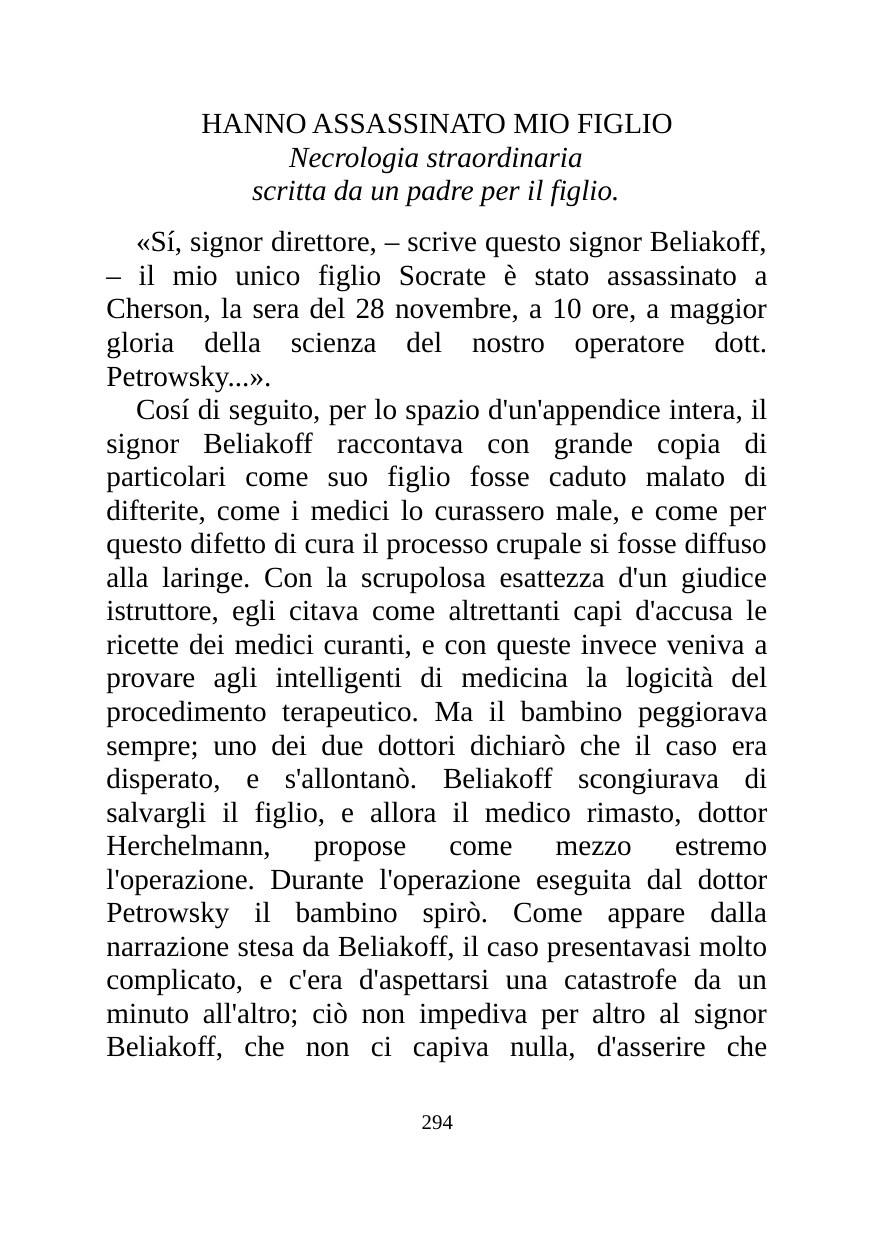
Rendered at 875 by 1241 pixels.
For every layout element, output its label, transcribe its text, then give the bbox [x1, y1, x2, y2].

text «Sí, signor direttore, – scrive questo signor Beliakoff, – il mio unico figlio Socrate è stato assassinato a Cherson, la sera del 28 novembre, a 10 ore, a maggior gloria della scienza del nostro operatore dott. Petrowsky...». [106, 224, 768, 392]
text Cosí di seguito, per lo spazio d'un'appendice intera, il signor Beliakoff raccontava con grande copia di particolari come suo figlio fosse caduto malato di difterite, come i medici lo curassero male, e come per questo difetto di cura il processo crupale si fosse diffuso alla laringe. Con la scrupolosa esattezza d'un giudice istruttore, egli citava come altrettanti capi d'accusa le ricette dei medici curanti, e con queste invece veniva a provare agli intelligenti di medicina la logicità del procedimento terapeutico. Ma il bambino peggiorava sempre; uno dei due dottori dichiarò che il caso era disperato, e s'allontanò. Beliakoff scongiurava di salvargli il figlio, e allora il medico rimasto, dottor Herchelmann, propose come mezzo estremo l'operazione. Durante l'operazione eseguita dal dottor Petrowsky il bambino spirò. Come appare dalla narrazione stesa da Beliakoff, il caso presentavasi molto complicato, e c'era d'aspettarsi una catastrofe da un minuto all'altro; ciò non impediva per altro al signor Beliakoff, che non ci capiva nulla, d'asserire che [106, 392, 768, 1063]
text HANNO ASSASSINATO MIO FIGLIO Necrologia straordinaria scritta da un padre per il figlio. [106, 106, 768, 207]
